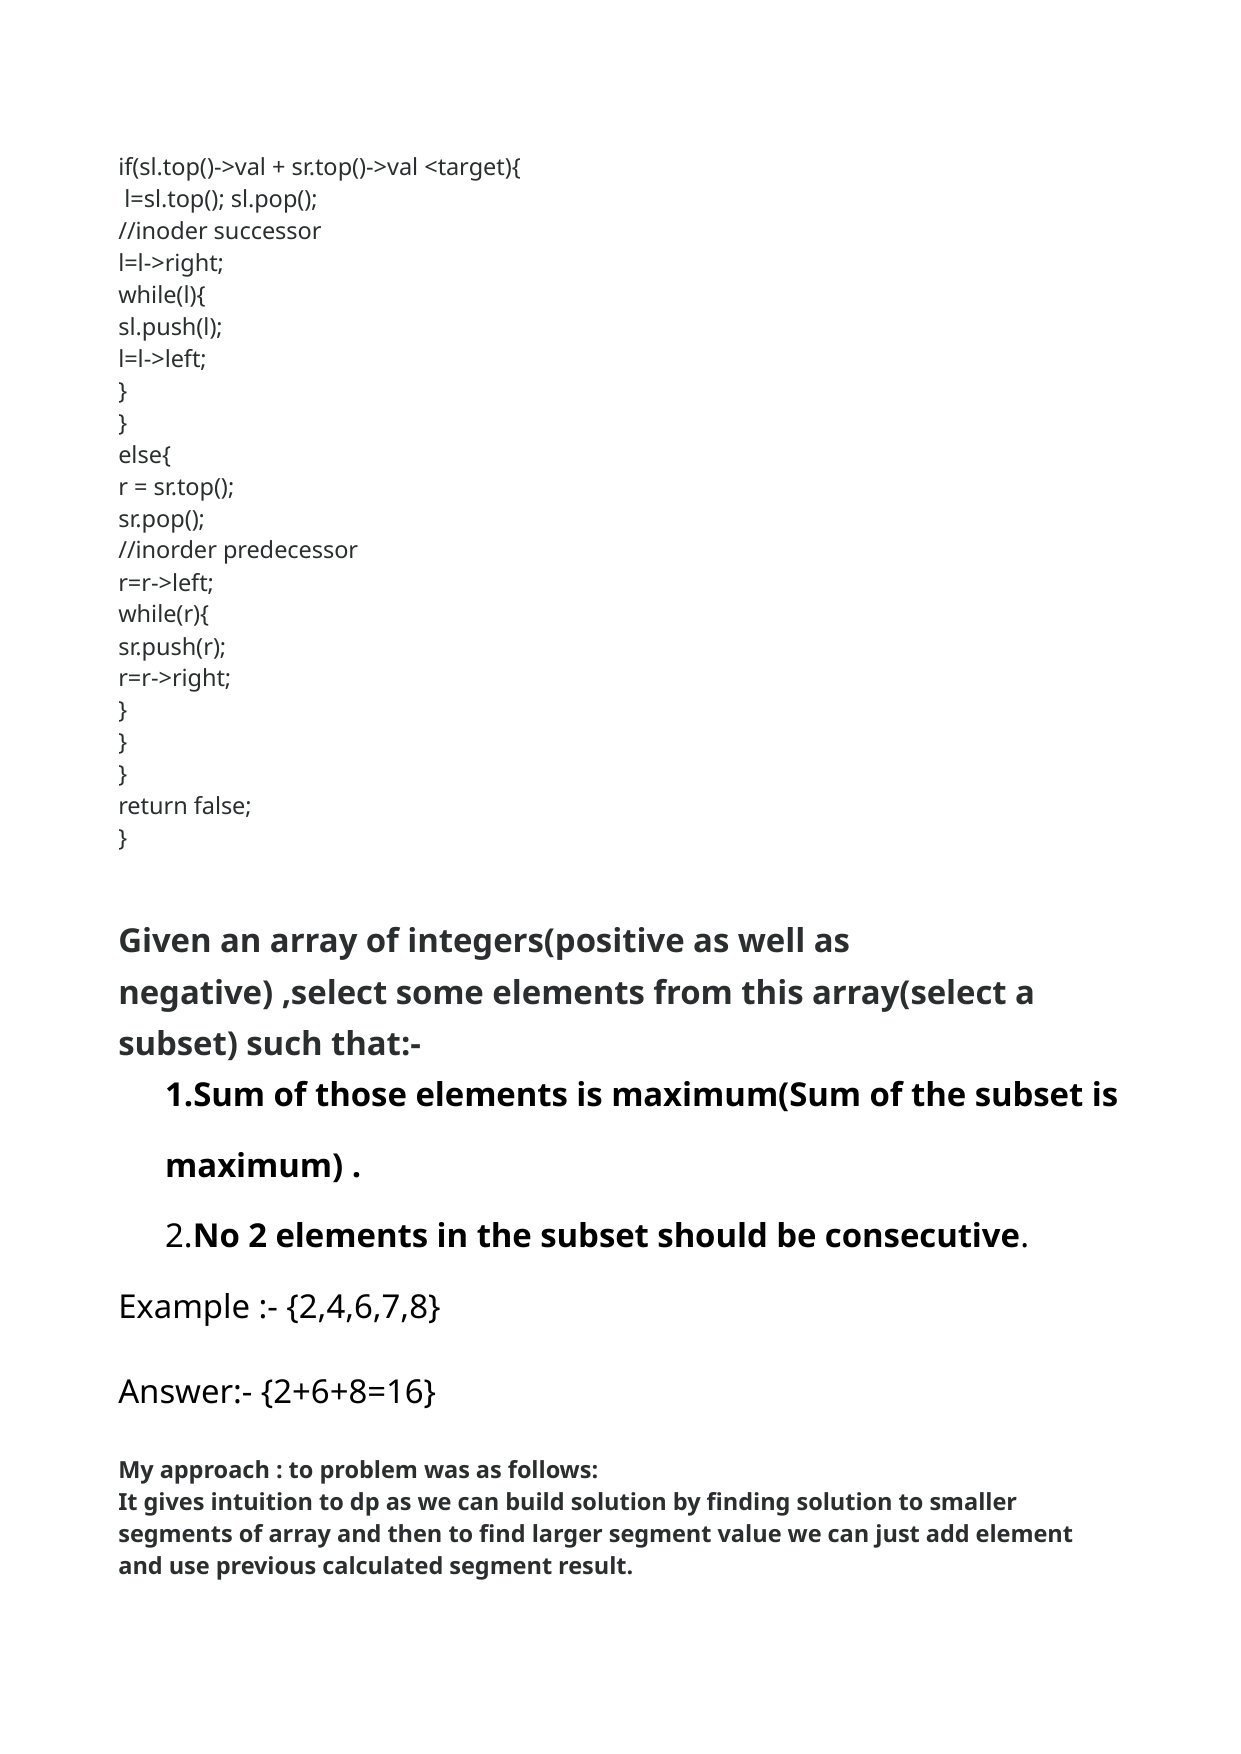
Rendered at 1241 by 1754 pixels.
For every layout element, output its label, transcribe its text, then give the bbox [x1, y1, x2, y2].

text } [118, 822, 1122, 854]
text //inoder successor [118, 214, 1122, 246]
text l=l->right; [118, 246, 1122, 278]
text } [118, 694, 1122, 726]
text sr.pop(); [118, 502, 1122, 534]
text } [118, 758, 1122, 790]
text } [118, 726, 1122, 758]
text while(r){ [118, 598, 1122, 630]
list Sum of those elements is maximum(Sum of the subset is maximum) . [165, 1072, 1122, 1187]
text return false; [118, 790, 1122, 822]
text Example :- {2,4,6,7,8} [118, 1283, 1122, 1328]
text //inorder predecessor [118, 534, 1122, 566]
text sl.push(l); [118, 310, 1122, 342]
text l=l->left; [118, 342, 1122, 374]
text l=sl.top(); sl.pop(); [118, 182, 1122, 214]
text } [118, 406, 1122, 438]
list No 2 elements in the subset should be consecutive. [165, 1213, 1122, 1257]
text if(sl.top()->val + sr.top()->val <target){ [118, 150, 1122, 182]
text r=r->right; [118, 662, 1122, 694]
text } [118, 374, 1122, 406]
text while(l){ [118, 278, 1122, 310]
text r=r->left; [118, 566, 1122, 598]
text Answer:- {2+6+8=16} [118, 1368, 1122, 1413]
text Given an array of integers(positive as well as negative) ,select some elements from this array(select a subset) such that:- [118, 918, 1122, 1065]
text sr.push(r); [118, 630, 1122, 662]
text It gives intuition to dp as we can build solution by finding solution to smaller segments of array and then to find larger segment value we can just add element and use previous calculated segment result. [118, 1485, 1122, 1581]
text r = sr.top(); [118, 470, 1122, 502]
text My approach : to problem was as follows: [118, 1453, 1122, 1485]
text else{ [118, 438, 1122, 470]
